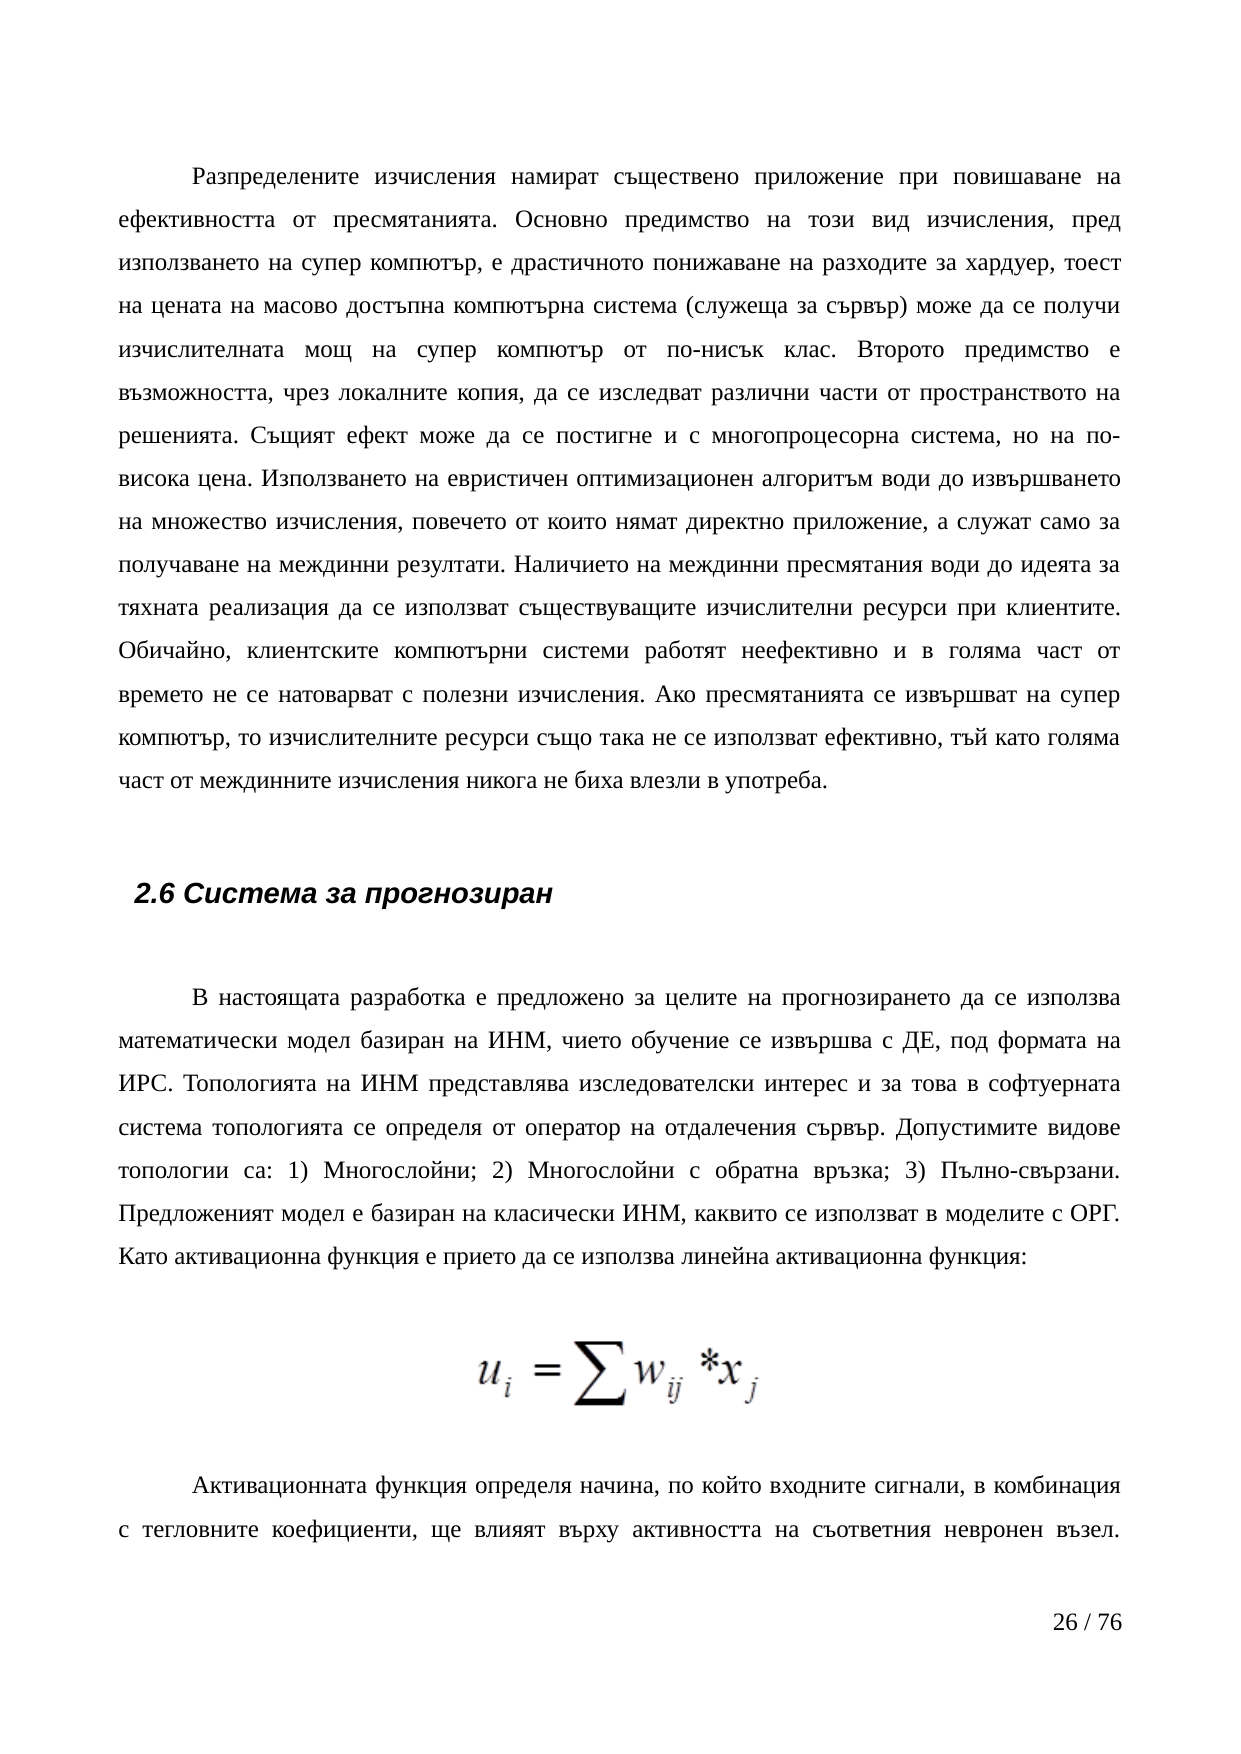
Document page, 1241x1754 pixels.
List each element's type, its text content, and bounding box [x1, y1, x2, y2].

subtitle 2.6 Система за прогнозиран [118, 876, 1122, 910]
text Активационната функция определя начина, по който входните сигнали, в комбинация с тегловните коефициенти, ще влияят върху активността на съответния невронен възел. [118, 1471, 1122, 1542]
text В настоящата разработка е предложено за целите на прогнозирането да се използва математически модел базиран на ИНМ, чието обучение се извършва с ДЕ, под формата на ИРС. Топологията на ИНМ представлява изследователски интерес и за това в софтуерната система топологията се определя от оператор на отдалечения сървър. Допустимите видове топологии са: 1) Многослойни; 2) Многослойни с обратна връзка; 3) Пълно-свързани. Предложеният модел е базиран на класически ИНМ, каквито се използват в моделите с ОРГ. Като активационна функция е прието да се използва линейна активационна функция: [118, 982, 1122, 1270]
text Разпределените изчисления намират съществено приложение при повишаване на ефективността от пресмятанията. Основно предимство на този вид изчисления, пред използването на супер компютър, е драстичното понижаване на разходите за хардуер, тоест на цената на масово достъпна компютърна система (служеща за сървър) може да се получи изчислителната мощ на супер компютър от по-нисък клас. Второто предимство е възможността, чрез локалните копия, да се изследват различни части от пространството на решенията. Същият ефект може да се постигне и с многопроцесорна система, но на по-висока цена. Използването на евристичен оптимизационен алгоритъм води до извършването на множество изчисления, повечето от които нямат директно приложение, а служат само за получаване на междинни резултати. Наличието на междинни пресмятания води до идеята за тяхната реализация да се използват съществуващите изчислителни ресурси при клиентите. Обичайно, клиентските компютърни системи работят неефективно и в голяма част от времето не се натоварват с полезни изчисления. Ако пресмятанията се извършват на супер компютър, то изчислителните ресурси също така не се използват ефективно, тъй като голяма част от междинните изчисления никога не биха влезли в употреба. [118, 161, 1122, 794]
